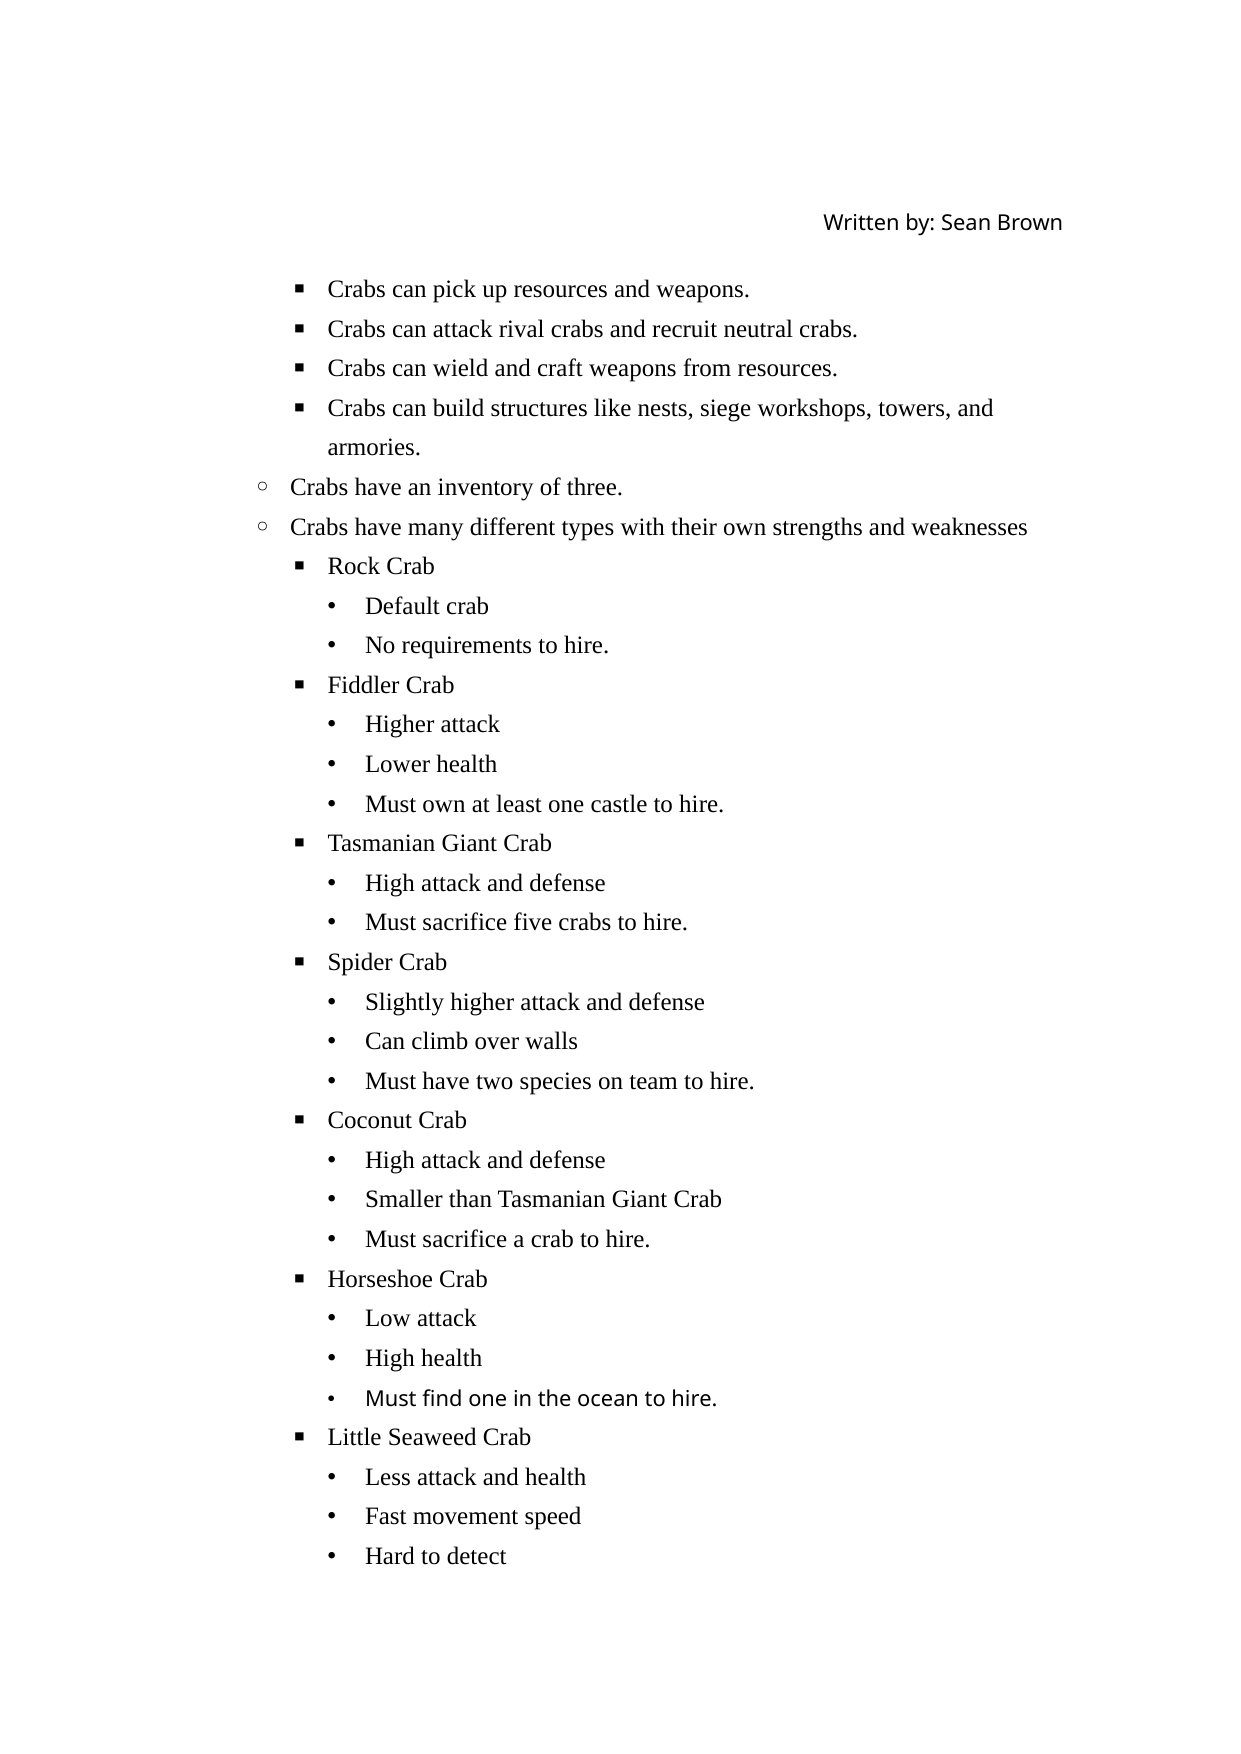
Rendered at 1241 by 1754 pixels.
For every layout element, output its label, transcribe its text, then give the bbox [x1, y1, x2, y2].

list Fast movement speed [327, 1495, 1063, 1535]
list Crabs can attack rival crabs and recruit neutral crabs. [290, 308, 1063, 347]
list Must own at least one castle to hire. [327, 783, 1063, 822]
list Crabs can wield and craft weapons from resources. [290, 347, 1063, 387]
list No requirements to hire. [327, 624, 1063, 664]
list Less attack and health [327, 1456, 1063, 1495]
list Crabs have many different types with their own strengths and weaknesses [252, 506, 1063, 545]
list High health [327, 1337, 1063, 1377]
list Crabs can build structures like nests, siege workshops, towers, and armories. [290, 387, 1063, 466]
list Hard to detect [327, 1535, 1063, 1574]
list Rock Crab [290, 545, 1063, 585]
list Crabs can pick up resources and weapons. [290, 268, 1063, 308]
list Coconut Crab [290, 1099, 1063, 1139]
list Tasmanian Giant Crab [290, 822, 1063, 862]
list Low attack [327, 1297, 1063, 1337]
list Fiddler Crab [290, 664, 1063, 704]
list Default crab [327, 585, 1063, 624]
list Slightly higher attack and defense [327, 981, 1063, 1020]
list Smaller than Tasmanian Giant Crab [327, 1179, 1063, 1218]
list High attack and defense [327, 1139, 1063, 1179]
list Must find one in the ocean to hire. [327, 1377, 1063, 1416]
list Spider Crab [290, 941, 1063, 981]
list Must sacrifice a crab to hire. [327, 1218, 1063, 1258]
list Can climb over walls [327, 1020, 1063, 1060]
list Must have two species on team to hire. [327, 1060, 1063, 1099]
list Higher attack [327, 704, 1063, 743]
list Crabs have an inventory of three. [252, 466, 1063, 506]
list Little Seaweed Crab [290, 1416, 1063, 1456]
list High attack and defense [327, 862, 1063, 902]
list Lower health [327, 743, 1063, 783]
list Must sacrifice five crabs to hire. [327, 902, 1063, 941]
list Horseshoe Crab [290, 1258, 1063, 1297]
